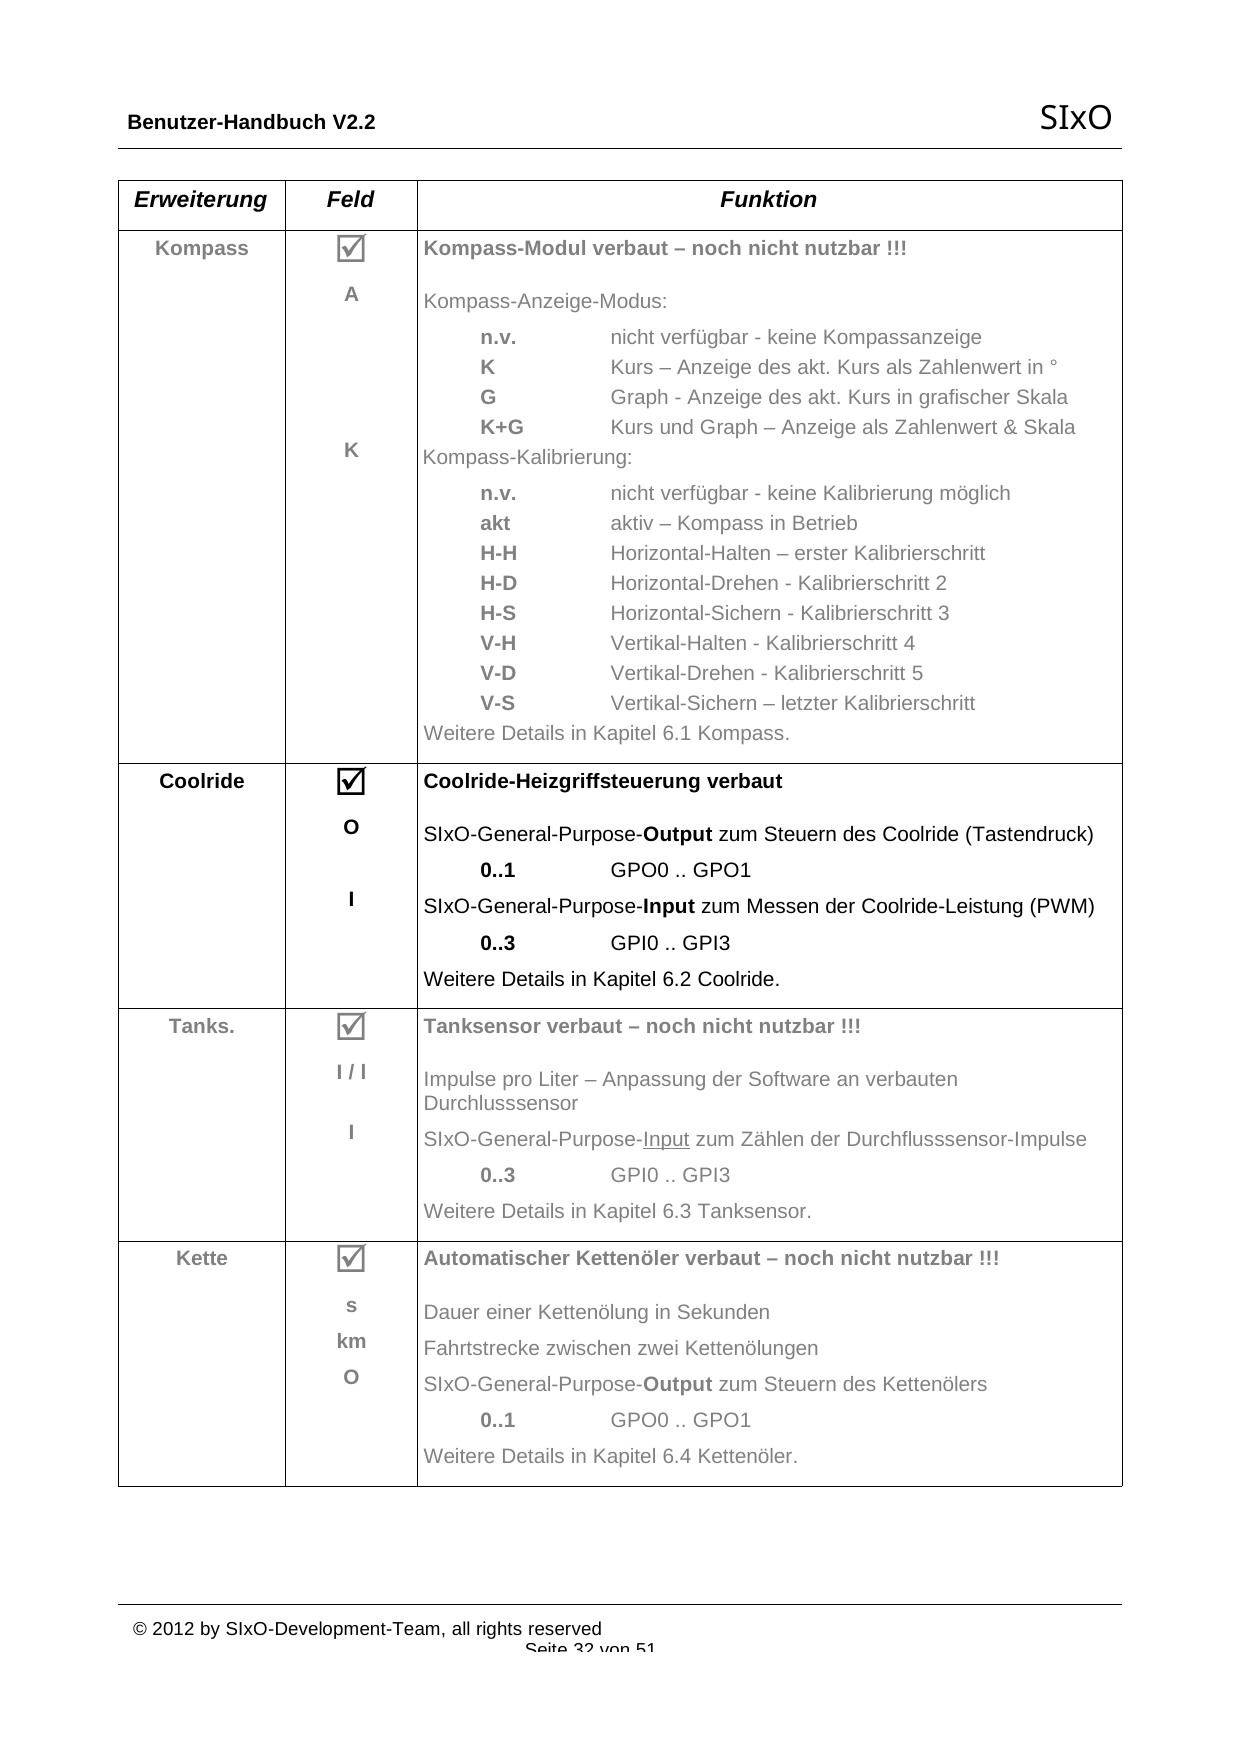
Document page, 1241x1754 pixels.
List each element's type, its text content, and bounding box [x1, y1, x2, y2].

table_cell Coolride [119, 764, 285, 1008]
table_cell Kette [119, 1242, 285, 1486]
table_cell  I / l I [286, 1009, 417, 1241]
table_cell Kompass [119, 231, 285, 763]
table_header Feld [286, 181, 417, 230]
table_cell  A K [286, 231, 417, 763]
table_cell  s km O [286, 1242, 417, 1486]
table_cell Tanksensor verbaut – noch nicht nutzbar !!! Impulse pro Liter – Anpassung der Software an verbauten Durchlusssensor SIxO-General-Purpose-Input zum Zählen der Durchflusssensor-Impulse 0..3 GPI0 .. GPI3 Weitere Details in Kapitel 6.3 Tanksensor. [418, 1009, 1122, 1241]
table_header Funktion [418, 181, 1122, 230]
table_cell Kompass-Modul verbaut – noch nicht nutzbar !!! Kompass-Anzeige-Modus: n.v. nicht verfügbar - keine Kompassanzeige K Kurs – Anzeige des akt. Kurs als Zahlenwert in ° G Graph - Anzeige des akt. Kurs in grafischer Skala K+G Kurs und Graph – Anzeige als Zahlenwert & Skala Kompass-Kalibrierung: n.v. nicht verfügbar - keine Kalibrierung möglich akt aktiv – Kompass in Betrieb H-H Horizontal-Halten – erster Kalibrierschritt H-D Horizontal-Drehen - Kalibrierschritt 2 H-S Horizontal-Sichern - Kalibrierschritt 3 V-H Vertikal-Halten - Kalibrierschritt 4 V-D Vertikal-Drehen - Kalibrierschritt 5 V-S Vertikal-Sichern – letzter Kalibrierschritt Weitere Details in Kapitel 6.1 Kompass. [418, 231, 1122, 763]
table_cell Tanks. [119, 1009, 285, 1241]
table_cell  O I [286, 764, 417, 1008]
table_cell Automatischer Kettenöler verbaut – noch nicht nutzbar !!! Dauer einer Kettenölung in Sekunden Fahrtstrecke zwischen zwei Kettenölungen SIxO-General-Purpose-Output zum Steuern des Kettenölers 0..1 GPO0 .. GPO1 Weitere Details in Kapitel 6.4 Kettenöler. [418, 1242, 1122, 1486]
table_cell Coolride-Heizgriffsteuerung verbaut SIxO-General-Purpose-Output zum Steuern des Coolride (Tastendruck) 0..1 GPO0 .. GPO1 SIxO-General-Purpose-Input zum Messen der Coolride-Leistung (PWM) 0..3 GPI0 .. GPI3 Weitere Details in Kapitel 6.2 Coolride. [418, 764, 1122, 1008]
table_header Erweiterung [119, 181, 285, 230]
